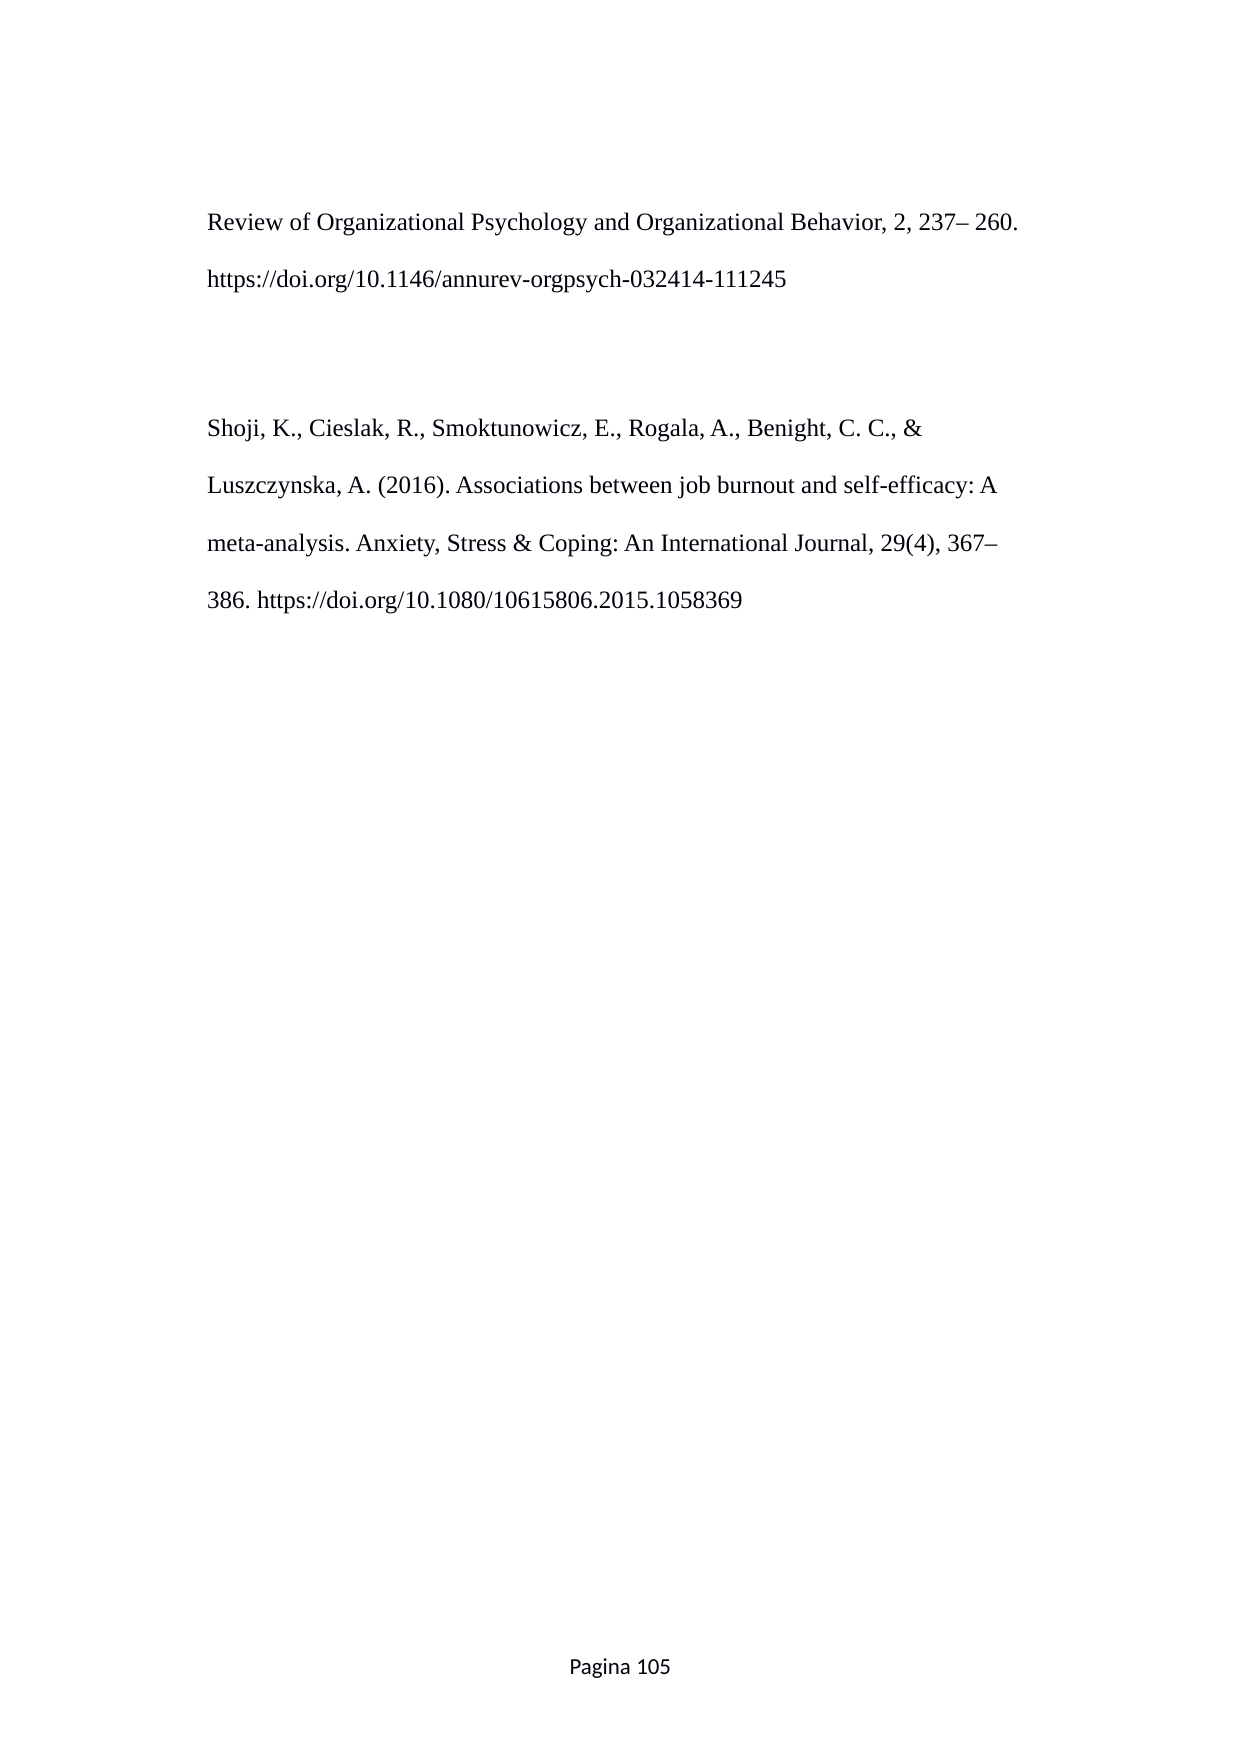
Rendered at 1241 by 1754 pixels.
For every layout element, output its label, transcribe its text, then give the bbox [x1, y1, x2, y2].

text Shoji, K., Cieslak, R., Smoktunowicz, E., Rogala, A., Benight, C. C., & Luszczynska, A. (2016). Associations between job burnout and self‐efficacy: A meta‐analysis. Anxiety, Stress & Coping: An International Journal, 29(4), 367– 386. https://doi.org/10.1080/10615806.2015.1058369 [207, 413, 1033, 614]
text Review of Organizational Psychology and Organizational Behavior, 2, 237– 260. https://doi.org/10.1146/annurev‐orgpsych‐032414‐111245 [207, 207, 1033, 293]
